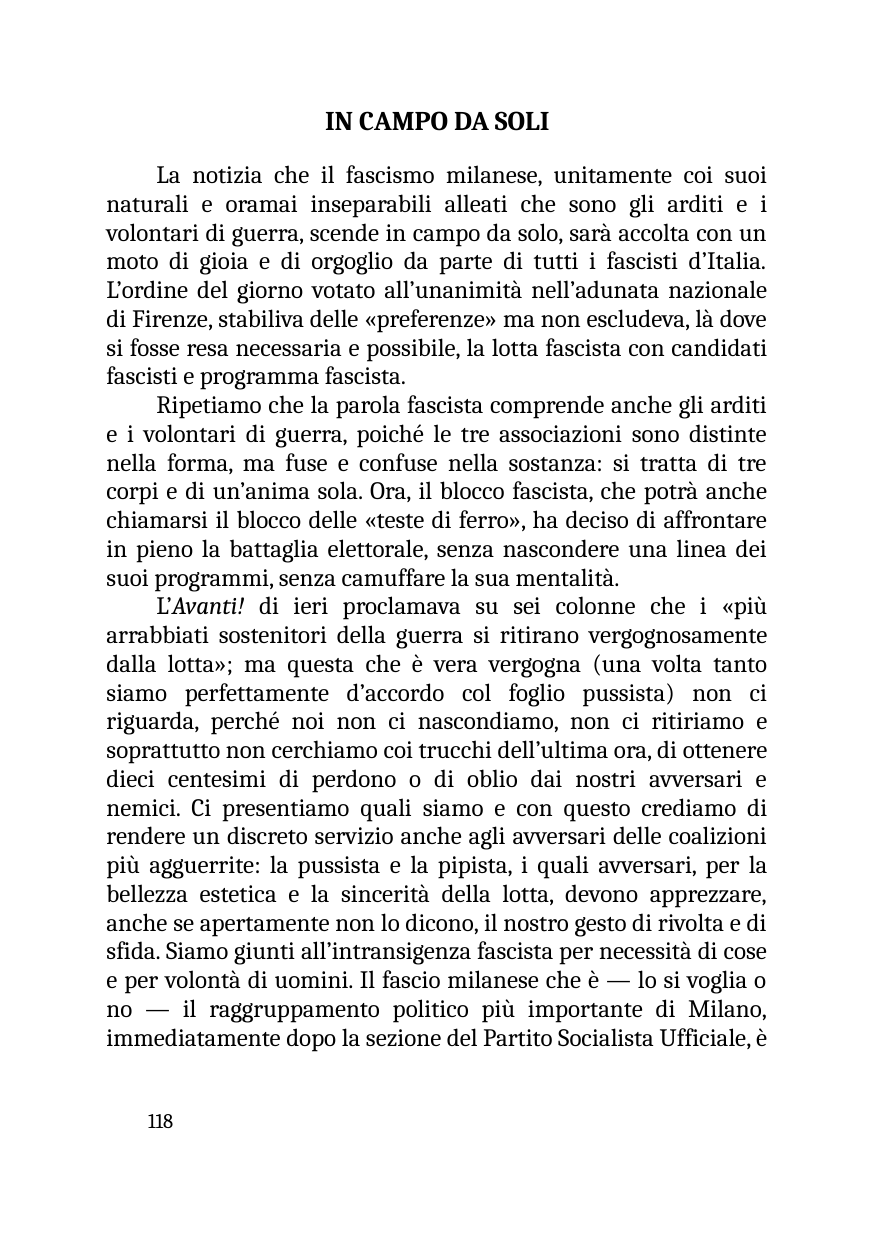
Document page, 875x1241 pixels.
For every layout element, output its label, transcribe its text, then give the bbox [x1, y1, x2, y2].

subtitle IN CAMPO DA SOLI [106, 106, 768, 137]
text Ripetiamo che la parola fascista comprende anche gli arditi e i volontari di guerra, poiché le tre associazioni sono distinte nella forma, ma fuse e confuse nella sostanza: si tratta di tre corpi e di un’anima sola. Ora, il blocco fascista, che potrà anche chiamarsi il blocco delle «teste di ferro», ha deciso di affrontare in pieno la battaglia elettorale, senza nascondere una linea dei suoi programmi, senza camuffare la sua mentalità. [106, 391, 768, 592]
text La notizia che il fascismo milanese, unitamente coi suoi naturali e oramai inseparabili alleati che sono gli arditi e i volontari di guerra, scende in campo da solo, sarà accolta con un moto di gioia e di orgoglio da parte di tutti i fascisti d’Italia. L’ordine del giorno votato all’unanimità nell’adunata nazionale di Firenze, stabiliva delle «preferenze» ma non escludeva, là dove si fosse resa necessaria e possibile, la lotta fascista con candidati fascisti e programma fascista. [106, 161, 768, 391]
text L’Avanti! di ieri proclamava su sei colonne che i «più arrabbiati sostenitori della guerra si ritirano vergognosamente dalla lotta»; ma questa che è vera vergogna (una volta tanto siamo perfettamente d’accordo col foglio pussista) non ci riguarda, perché noi non ci nascondiamo, non ci ritiriamo e soprattutto non cerchiamo coi trucchi dell’ultima ora, di ottenere dieci centesimi di perdono o di oblio dai nostri avversari e nemici. Ci presentiamo quali siamo e con questo crediamo di rendere un discreto servizio anche agli avversari delle coalizioni più agguerrite: la pussista e la pipista, i quali avversari, per la bellezza estetica e la sincerità della lotta, devono apprezzare, anche se apertamente non lo dicono, il nostro gesto di rivolta e di sfida. Siamo giunti all’intransigenza fascista per necessità di cose e per volontà di uomini. Il fascio milanese che è — lo si voglia o no — il raggruppamento politico più importante di Milano, immediatamente dopo la sezione del Partito Socialista Ufficiale, è [106, 592, 768, 1052]
